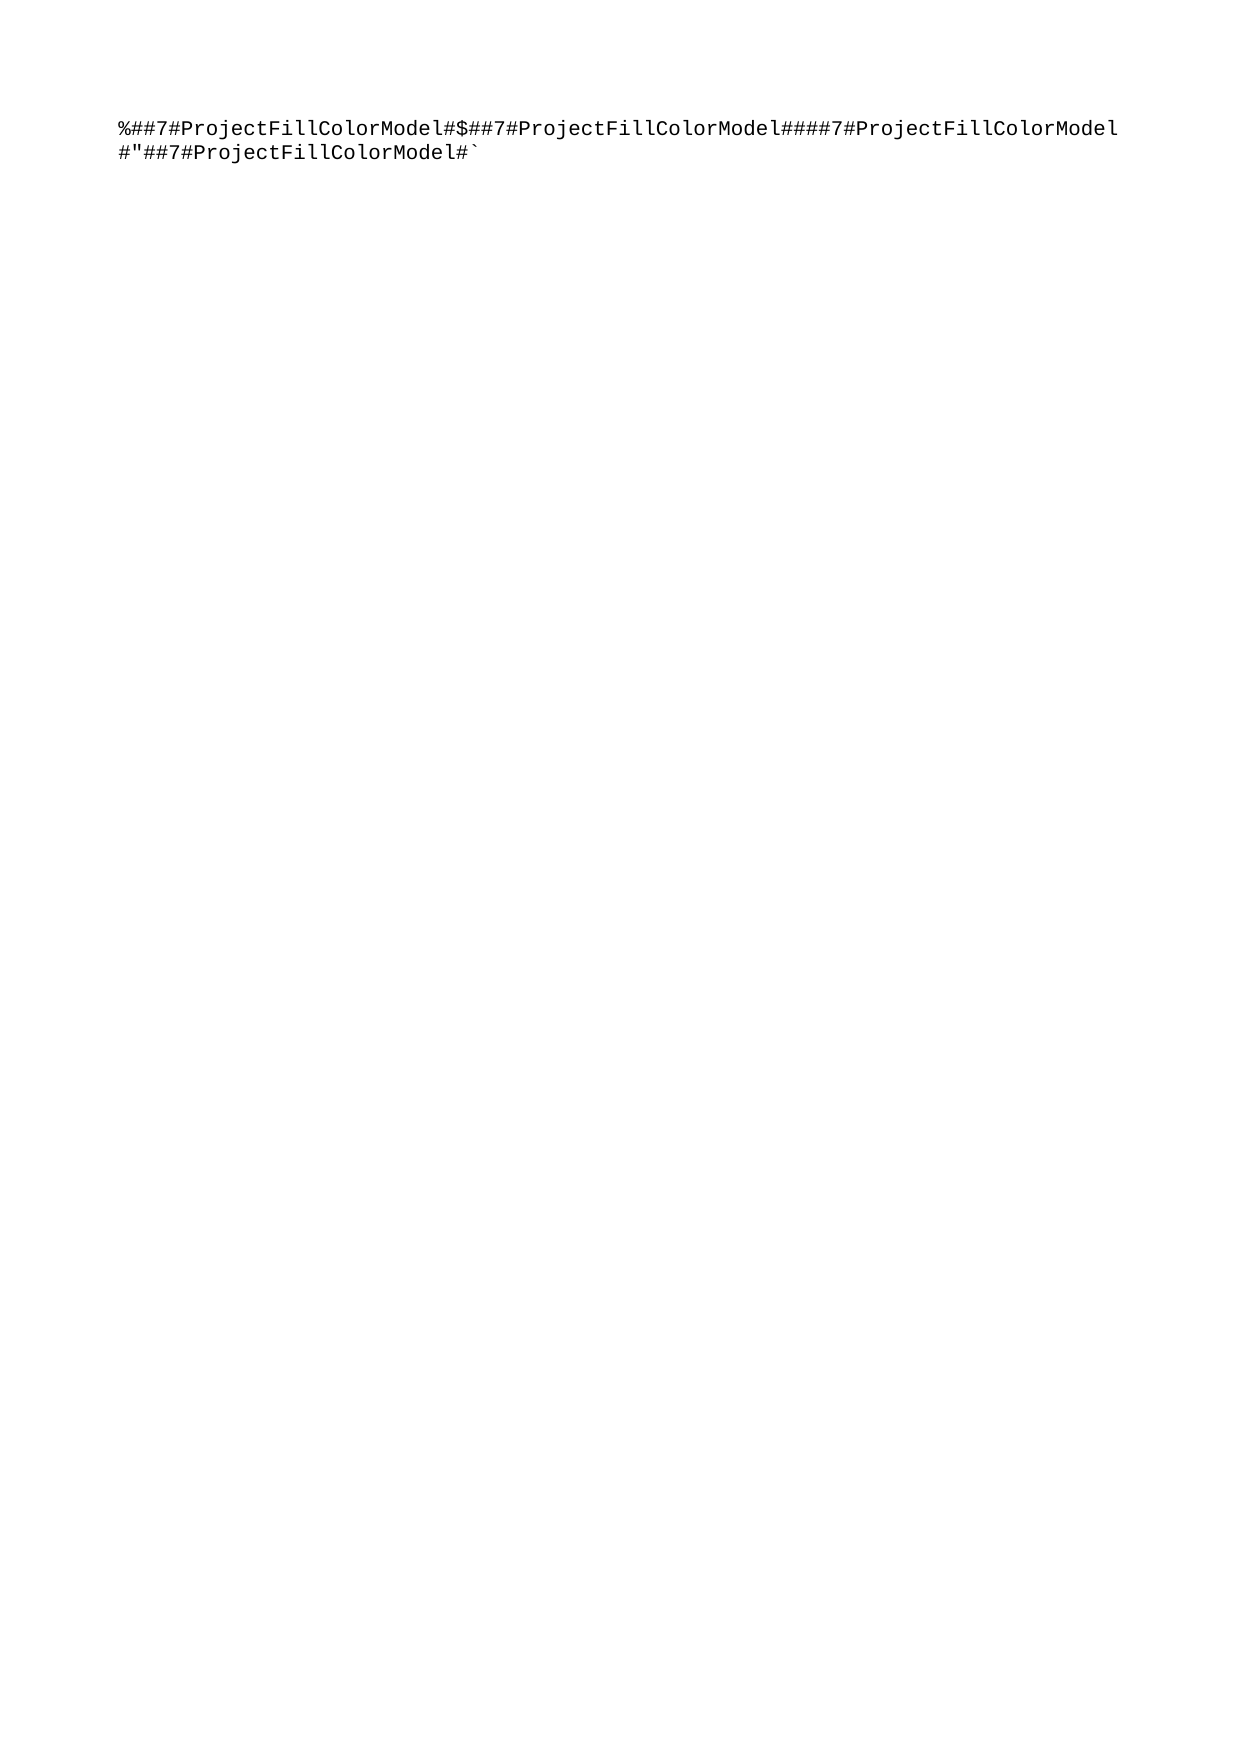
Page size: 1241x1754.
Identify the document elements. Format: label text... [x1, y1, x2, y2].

text %##7#ProjectFillColorModel#$##7#ProjectFillColorModel####7#ProjectFillColorModel#"##7#ProjectFillColorModel#` [118, 118, 1122, 165]
